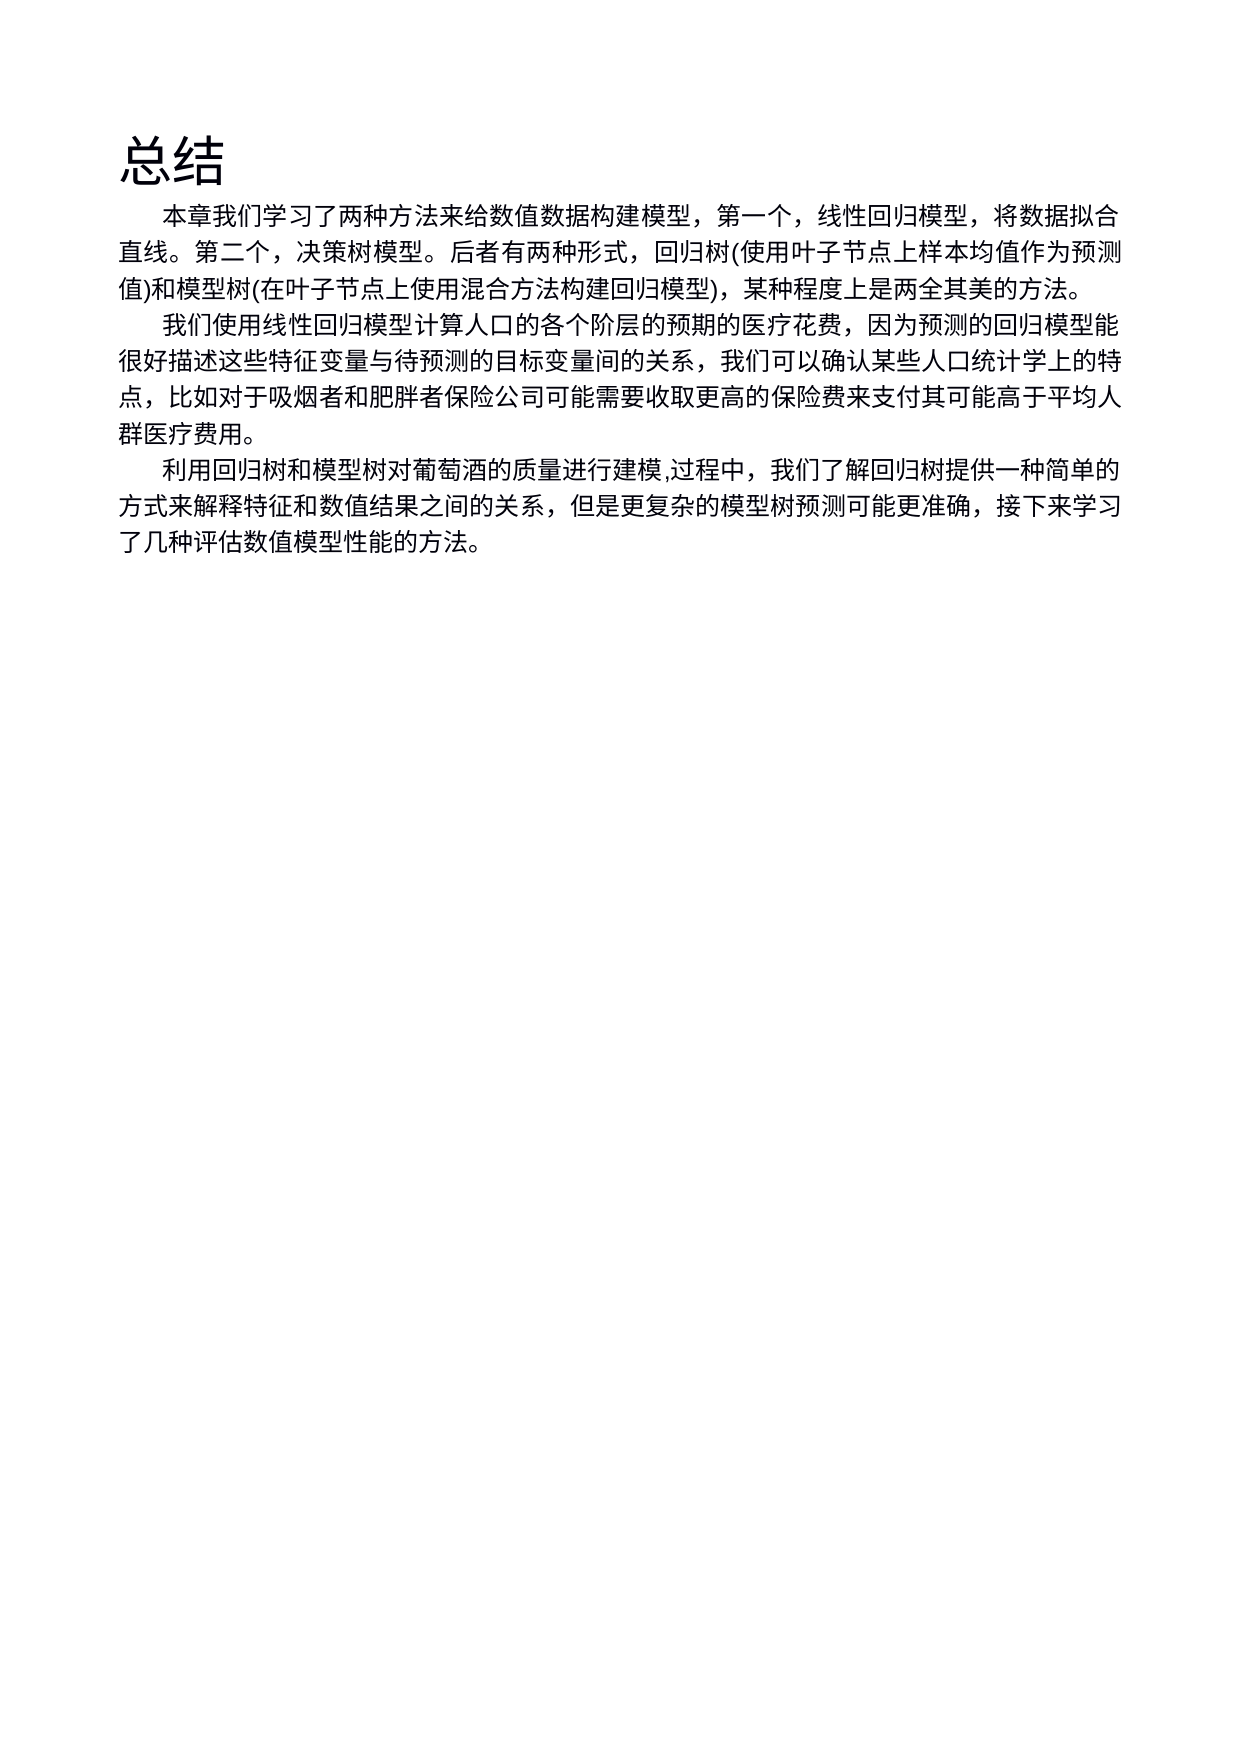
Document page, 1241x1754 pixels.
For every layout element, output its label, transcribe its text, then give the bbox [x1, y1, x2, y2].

text 总结 [118, 118, 1122, 197]
text 利用回归树和模型树对葡萄酒的质量进行建模,过程中，我们了解回归树提供一种简单的方式来解释特征和数值结果之间的关系，但是更复杂的模型树预测可能更准确，接下来学习了几种评估数值模型性能的方法。 [118, 450, 1122, 559]
text 我们使用线性回归模型计算人口的各个阶层的预期的医疗花费，因为预测的回归模型能很好描述这些特征变量与待预测的目标变量间的关系，我们可以确认某些人口统计学上的特点，比如对于吸烟者和肥胖者保险公司可能需要收取更高的保险费来支付其可能高于平均人群医疗费用。 [118, 305, 1122, 450]
text 本章我们学习了两种方法来给数值数据构建模型，第一个，线性回归模型，将数据拟合直线。第二个，决策树模型。后者有两种形式，回归树(使用叶子节点上样本均值作为预测值)和模型树(在叶子节点上使用混合方法构建回归模型)，某种程度上是两全其美的方法。 [118, 197, 1122, 305]
